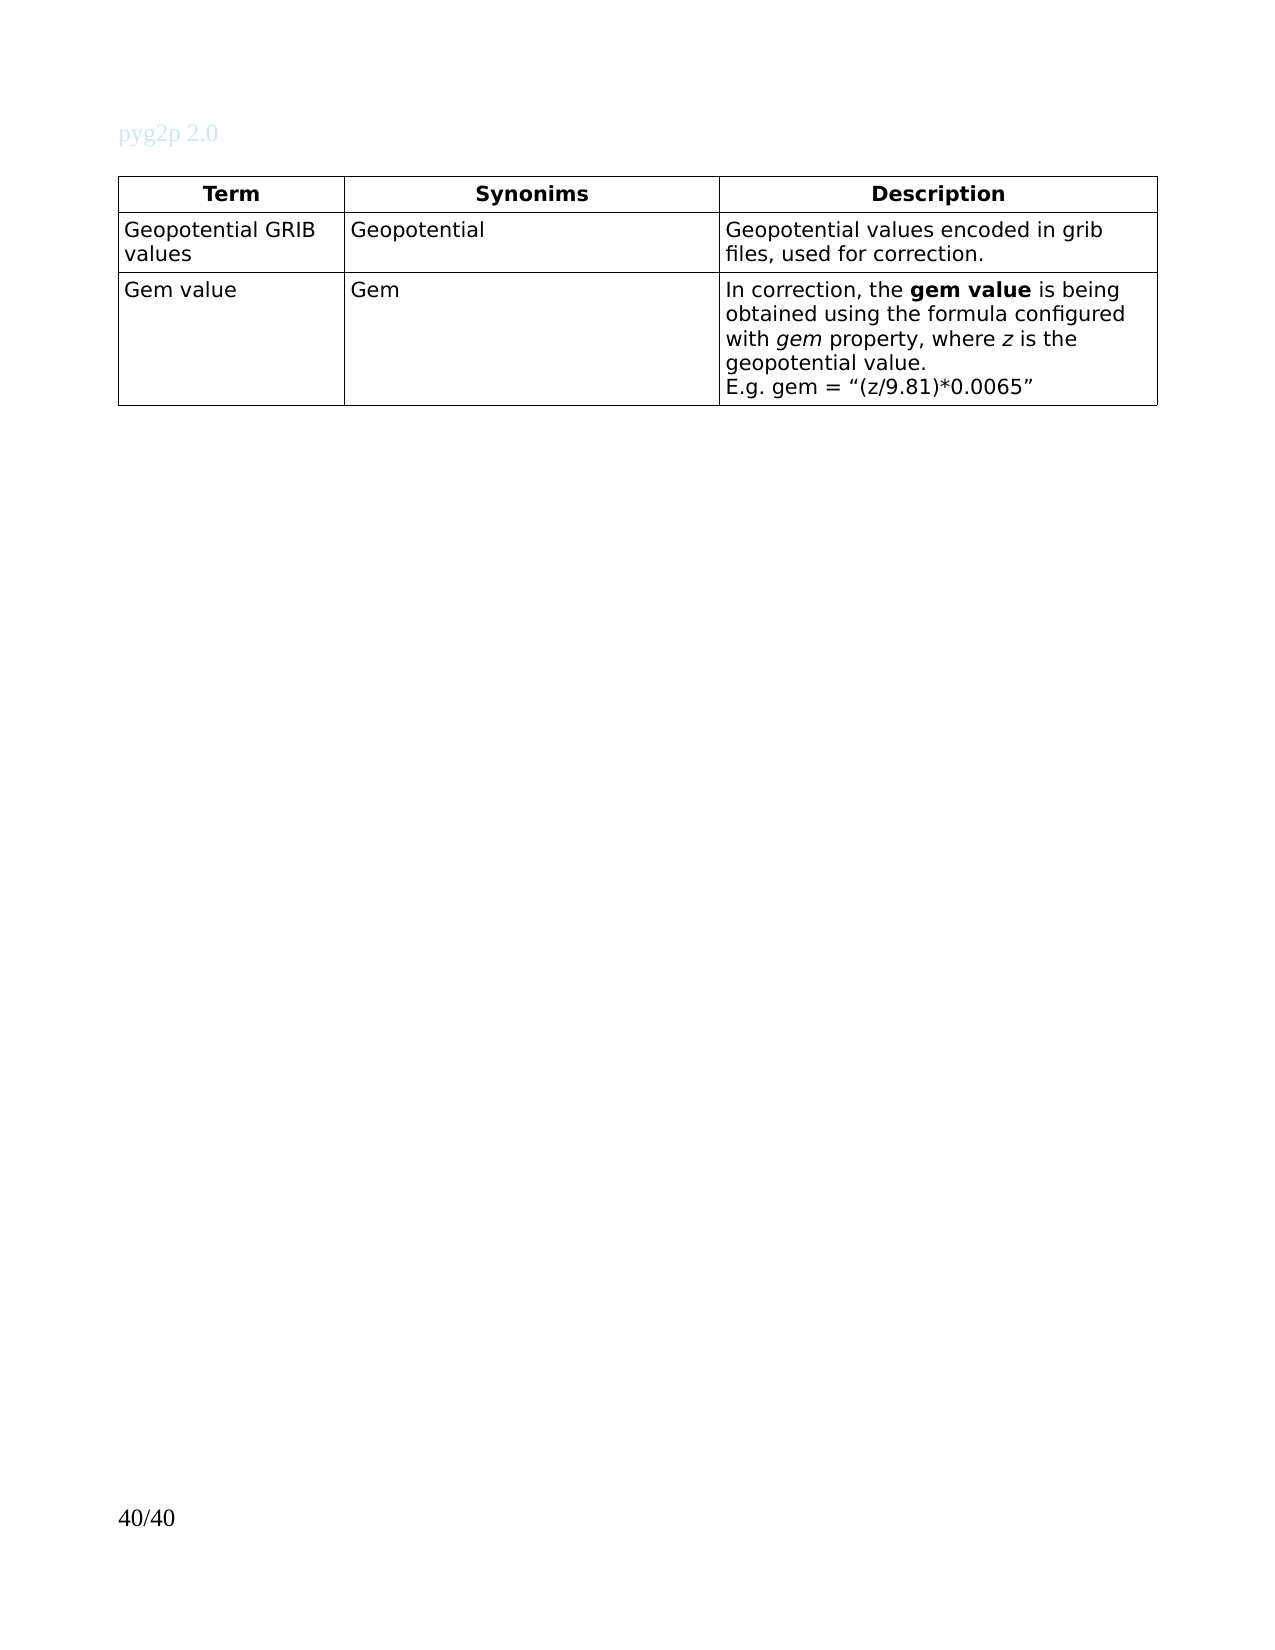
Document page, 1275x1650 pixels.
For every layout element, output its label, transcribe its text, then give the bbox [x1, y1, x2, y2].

table_cell Gem [345, 273, 719, 405]
table_cell Geopotential [345, 213, 719, 272]
table_cell Geopotential values encoded in grib files, used for correction. [720, 213, 1157, 272]
table_cell Gem value [119, 273, 344, 405]
table_header Description [720, 177, 1157, 212]
table_cell Geopotential GRIB values [119, 213, 344, 272]
table_header Term [119, 177, 344, 212]
table_cell In correction, the gem value is being obtained using the formula configured with gem property, where z is the geopotential value. E.g. gem = “(z/9.81)*0.0065” [720, 273, 1157, 405]
table_header Synonims [345, 177, 719, 212]
